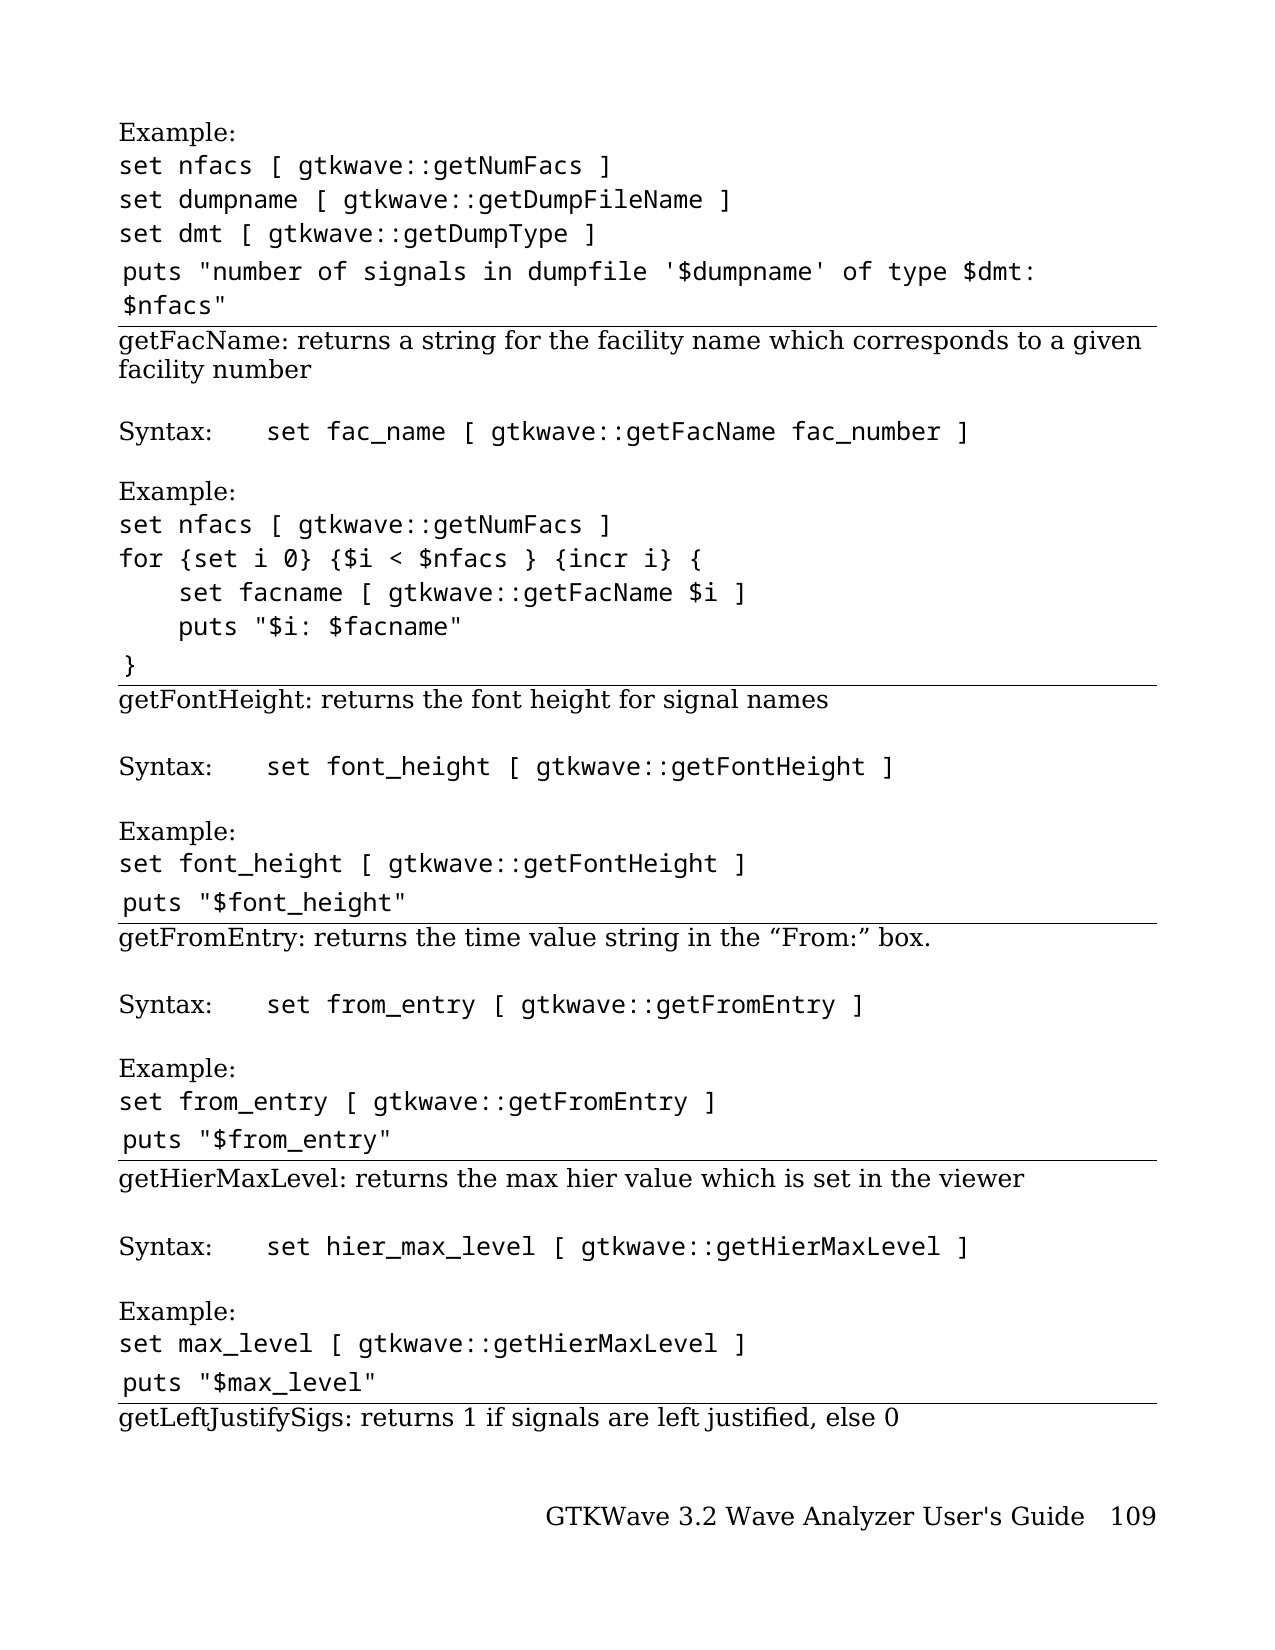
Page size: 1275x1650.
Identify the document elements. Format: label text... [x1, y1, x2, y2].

text Syntax: set from_entry [ gtkwave::getFromEntry ] [118, 986, 1157, 1020]
text set dmt [ gtkwave::getDumpType ] [118, 215, 1157, 249]
text getFontHeight: returns the font height for signal names [118, 686, 1157, 715]
text set facname [ gtkwave::getFacName $i ] [118, 574, 1157, 608]
text set nfacs [ gtkwave::getNumFacs ] [118, 147, 1157, 181]
text puts "number of signals in dumpfile '$dumpname' of type $dmt: $nfacs" [118, 249, 1157, 326]
text Example: [118, 1054, 1157, 1083]
text puts "$i: $facname" [118, 608, 1157, 643]
text getLeftJustifySigs: returns 1 if signals are left justified, else 0 [118, 1404, 1157, 1432]
text Syntax: set font_height [ gtkwave::getFontHeight ] [118, 749, 1157, 783]
text Example: [118, 118, 1157, 147]
text set font_height [ gtkwave::getFontHeight ] [118, 846, 1157, 880]
text set max_level [ gtkwave::getHierMaxLevel ] [118, 1326, 1157, 1360]
text getFacName: returns a string for the facility name which corresponds to a given facility number [118, 327, 1157, 385]
text Example: [118, 817, 1157, 846]
text getHierMaxLevel: returns the max hier value which is set in the viewer [118, 1161, 1157, 1194]
text } [118, 643, 1157, 685]
text for {set i 0} {$i < $nfacs } {incr i} { [118, 540, 1157, 574]
text puts "$max_level" [118, 1360, 1157, 1403]
text Example: [118, 1297, 1157, 1326]
text getFromEntry: returns the time value string in the “From:” box. [118, 924, 1157, 952]
text puts "$from_entry" [118, 1118, 1157, 1160]
text set from_entry [ gtkwave::getFromEntry ] [118, 1083, 1157, 1118]
text set dumpname [ gtkwave::getDumpFileName ] [118, 181, 1157, 215]
text Syntax: set hier_max_level [ gtkwave::getHierMaxLevel ] [118, 1229, 1157, 1263]
text set nfacs [ gtkwave::getNumFacs ] [118, 506, 1157, 540]
text puts "$font_height" [118, 880, 1157, 923]
text Syntax: set fac_name [ gtkwave::getFacName fac_number ] [118, 414, 1157, 448]
text Example: [118, 477, 1157, 506]
